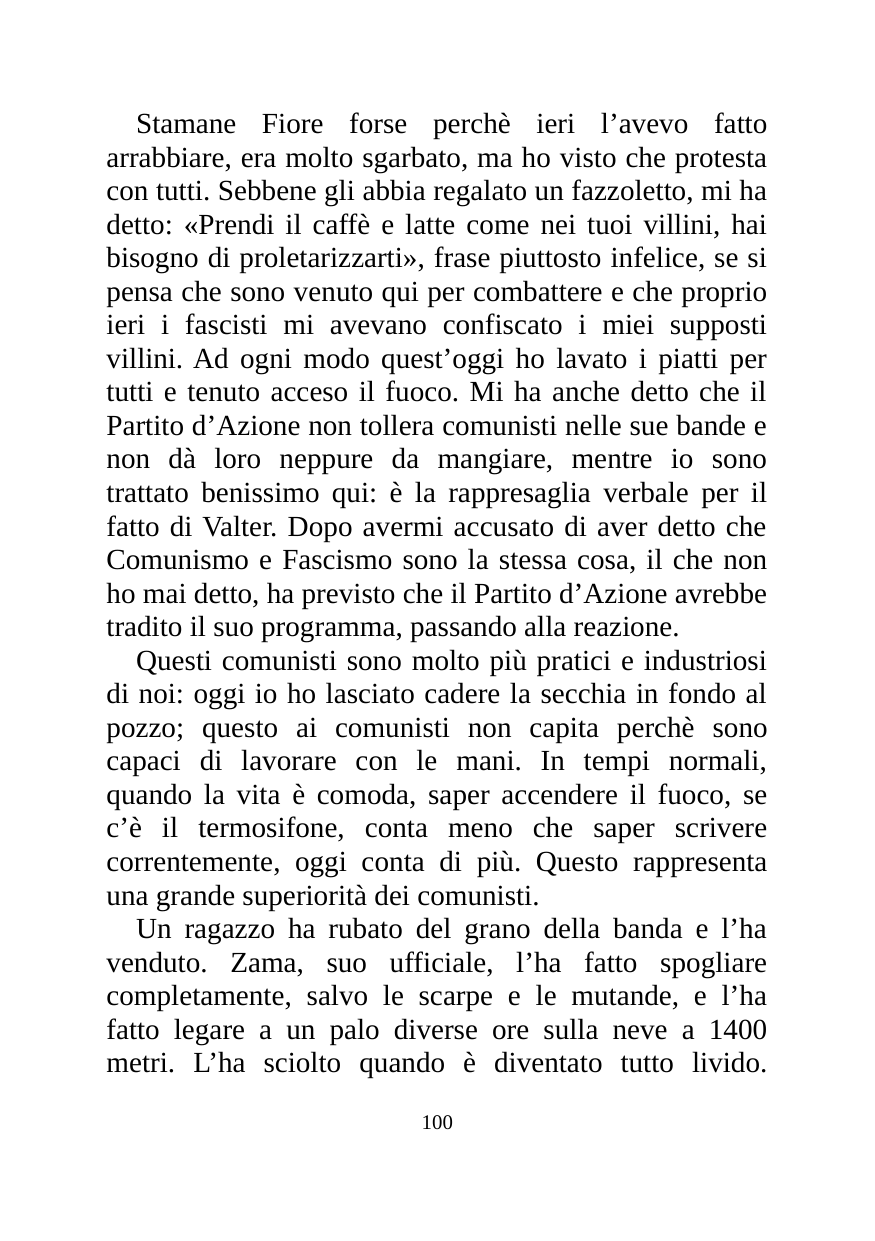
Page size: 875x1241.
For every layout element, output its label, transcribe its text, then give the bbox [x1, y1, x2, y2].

text Questi comunisti sono molto più pratici e industriosi di noi: oggi io ho lasciato cadere la secchia in fondo al pozzo; questo ai comunisti non capita perchè sono capaci di lavorare con le mani. In tempi normali, quando la vita è comoda, saper accendere il fuoco, se c’è il termosifone, conta meno che saper scrivere correntemente, oggi conta di più. Questo rappresenta una grande superiorità dei comunisti. [106, 643, 768, 911]
text Un ragazzo ha rubato del grano della banda e l’ha venduto. Zama, suo ufficiale, l’ha fatto spogliare completamente, salvo le scarpe e le mutande, e l’ha fatto legare a un palo diverse ore sulla neve a 1400 metri. L’ha sciolto quando è diventato tutto livido. [106, 911, 768, 1079]
text Stamane Fiore forse perchè ieri l’avevo fatto arrabbiare, era molto sgarbato, ma ho visto che protesta con tutti. Sebbene gli abbia regalato un fazzoletto, mi ha detto: «Prendi il caffè e latte come nei tuoi villini, hai bisogno di proletarizzarti», frase piuttosto infelice, se si pensa che sono venuto qui per combattere e che proprio ieri i fascisti mi avevano confiscato i miei supposti villini. Ad ogni modo quest’oggi ho lavato i piatti per tutti e tenuto acceso il fuoco. Mi ha anche detto che il Partito d’Azione non tollera comunisti nelle sue bande e non dà loro neppure da mangiare, mentre io sono trattato benissimo qui: è la rappresaglia verbale per il fatto di Valter. Dopo avermi accusato di aver detto che Comunismo e Fascismo sono la stessa cosa, il che non ho mai detto, ha previsto che il Partito d’Azione avrebbe tradito il suo programma, passando alla reazione. [106, 106, 768, 643]
